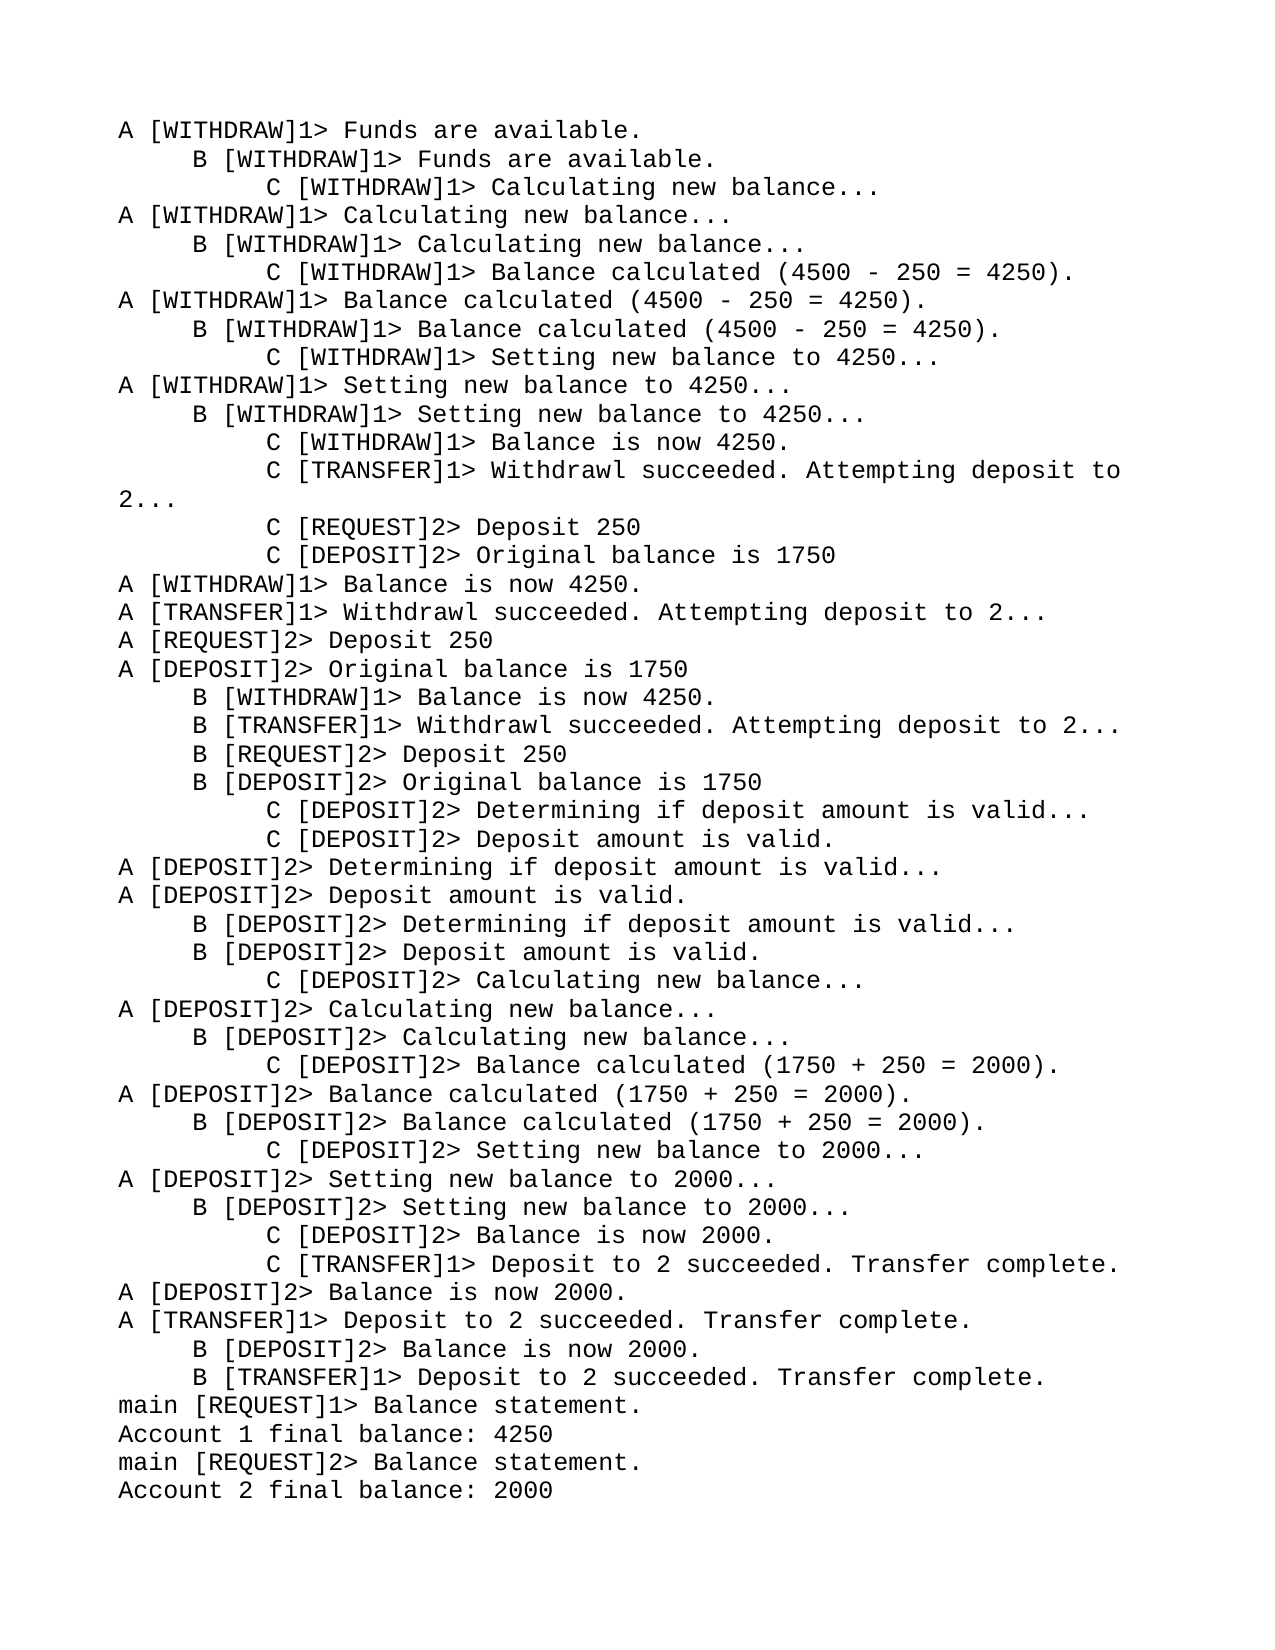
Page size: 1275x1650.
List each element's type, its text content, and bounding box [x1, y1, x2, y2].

text B [WITHDRAW]1> Balance calculated (4500 - 250 = 4250). [118, 316, 1157, 345]
text Account 1 final balance: 4250 [118, 1421, 1157, 1450]
text C [DEPOSIT]2> Setting new balance to 2000... [118, 1138, 1157, 1166]
text B [DEPOSIT]2> Balance is now 2000. [118, 1336, 1157, 1365]
text B [DEPOSIT]2> Setting new balance to 2000... [118, 1195, 1157, 1223]
text B [DEPOSIT]2> Balance calculated (1750 + 250 = 2000). [118, 1110, 1157, 1138]
text C [WITHDRAW]1> Balance is now 4250. [118, 430, 1157, 458]
text C [TRANSFER]1> Deposit to 2 succeeded. Transfer complete. [118, 1251, 1157, 1280]
text A [DEPOSIT]2> Determining if deposit amount is valid... [118, 855, 1157, 883]
text C [DEPOSIT]2> Balance is now 2000. [118, 1223, 1157, 1251]
text B [DEPOSIT]2> Original balance is 1750 [118, 770, 1157, 798]
text B [TRANSFER]1> Withdrawl succeeded. Attempting deposit to 2... [118, 713, 1157, 741]
text C [DEPOSIT]2> Deposit amount is valid. [118, 826, 1157, 855]
text A [WITHDRAW]1> Balance is now 4250. [118, 571, 1157, 600]
text A [DEPOSIT]2> Deposit amount is valid. [118, 883, 1157, 911]
text B [WITHDRAW]1> Calculating new balance... [118, 231, 1157, 260]
text C [REQUEST]2> Deposit 250 [118, 515, 1157, 543]
text B [WITHDRAW]1> Balance is now 4250. [118, 685, 1157, 713]
text A [TRANSFER]1> Deposit to 2 succeeded. Transfer complete. [118, 1308, 1157, 1336]
text C [DEPOSIT]2> Determining if deposit amount is valid... [118, 798, 1157, 826]
text A [WITHDRAW]1> Calculating new balance... [118, 203, 1157, 231]
text C [WITHDRAW]1> Calculating new balance... [118, 175, 1157, 203]
text C [DEPOSIT]2> Balance calculated (1750 + 250 = 2000). [118, 1053, 1157, 1081]
text A [TRANSFER]1> Withdrawl succeeded. Attempting deposit to 2... [118, 600, 1157, 628]
text C [WITHDRAW]1> Setting new balance to 4250... [118, 345, 1157, 373]
text A [DEPOSIT]2> Original balance is 1750 [118, 656, 1157, 685]
text A [WITHDRAW]1> Setting new balance to 4250... [118, 373, 1157, 401]
text A [WITHDRAW]1> Funds are available. [118, 118, 1157, 146]
text B [DEPOSIT]2> Deposit amount is valid. [118, 940, 1157, 968]
text Account 2 final balance: 2000 [118, 1478, 1157, 1506]
text B [WITHDRAW]1> Setting new balance to 4250... [118, 401, 1157, 430]
text C [TRANSFER]1> Withdrawl succeeded. Attempting deposit to 2... [118, 458, 1157, 515]
text B [WITHDRAW]1> Funds are available. [118, 146, 1157, 175]
text B [DEPOSIT]2> Calculating new balance... [118, 1025, 1157, 1053]
text B [REQUEST]2> Deposit 250 [118, 741, 1157, 770]
text A [DEPOSIT]2> Balance is now 2000. [118, 1280, 1157, 1308]
text C [WITHDRAW]1> Balance calculated (4500 - 250 = 4250). [118, 260, 1157, 288]
text A [WITHDRAW]1> Balance calculated (4500 - 250 = 4250). [118, 288, 1157, 316]
text main [REQUEST]1> Balance statement. [118, 1393, 1157, 1421]
text B [DEPOSIT]2> Determining if deposit amount is valid... [118, 911, 1157, 940]
text A [REQUEST]2> Deposit 250 [118, 628, 1157, 656]
text B [TRANSFER]1> Deposit to 2 succeeded. Transfer complete. [118, 1365, 1157, 1393]
text main [REQUEST]2> Balance statement. [118, 1450, 1157, 1478]
text C [DEPOSIT]2> Calculating new balance... [118, 968, 1157, 996]
text A [DEPOSIT]2> Setting new balance to 2000... [118, 1166, 1157, 1195]
text C [DEPOSIT]2> Original balance is 1750 [118, 543, 1157, 571]
text A [DEPOSIT]2> Calculating new balance... [118, 996, 1157, 1025]
text A [DEPOSIT]2> Balance calculated (1750 + 250 = 2000). [118, 1081, 1157, 1110]
